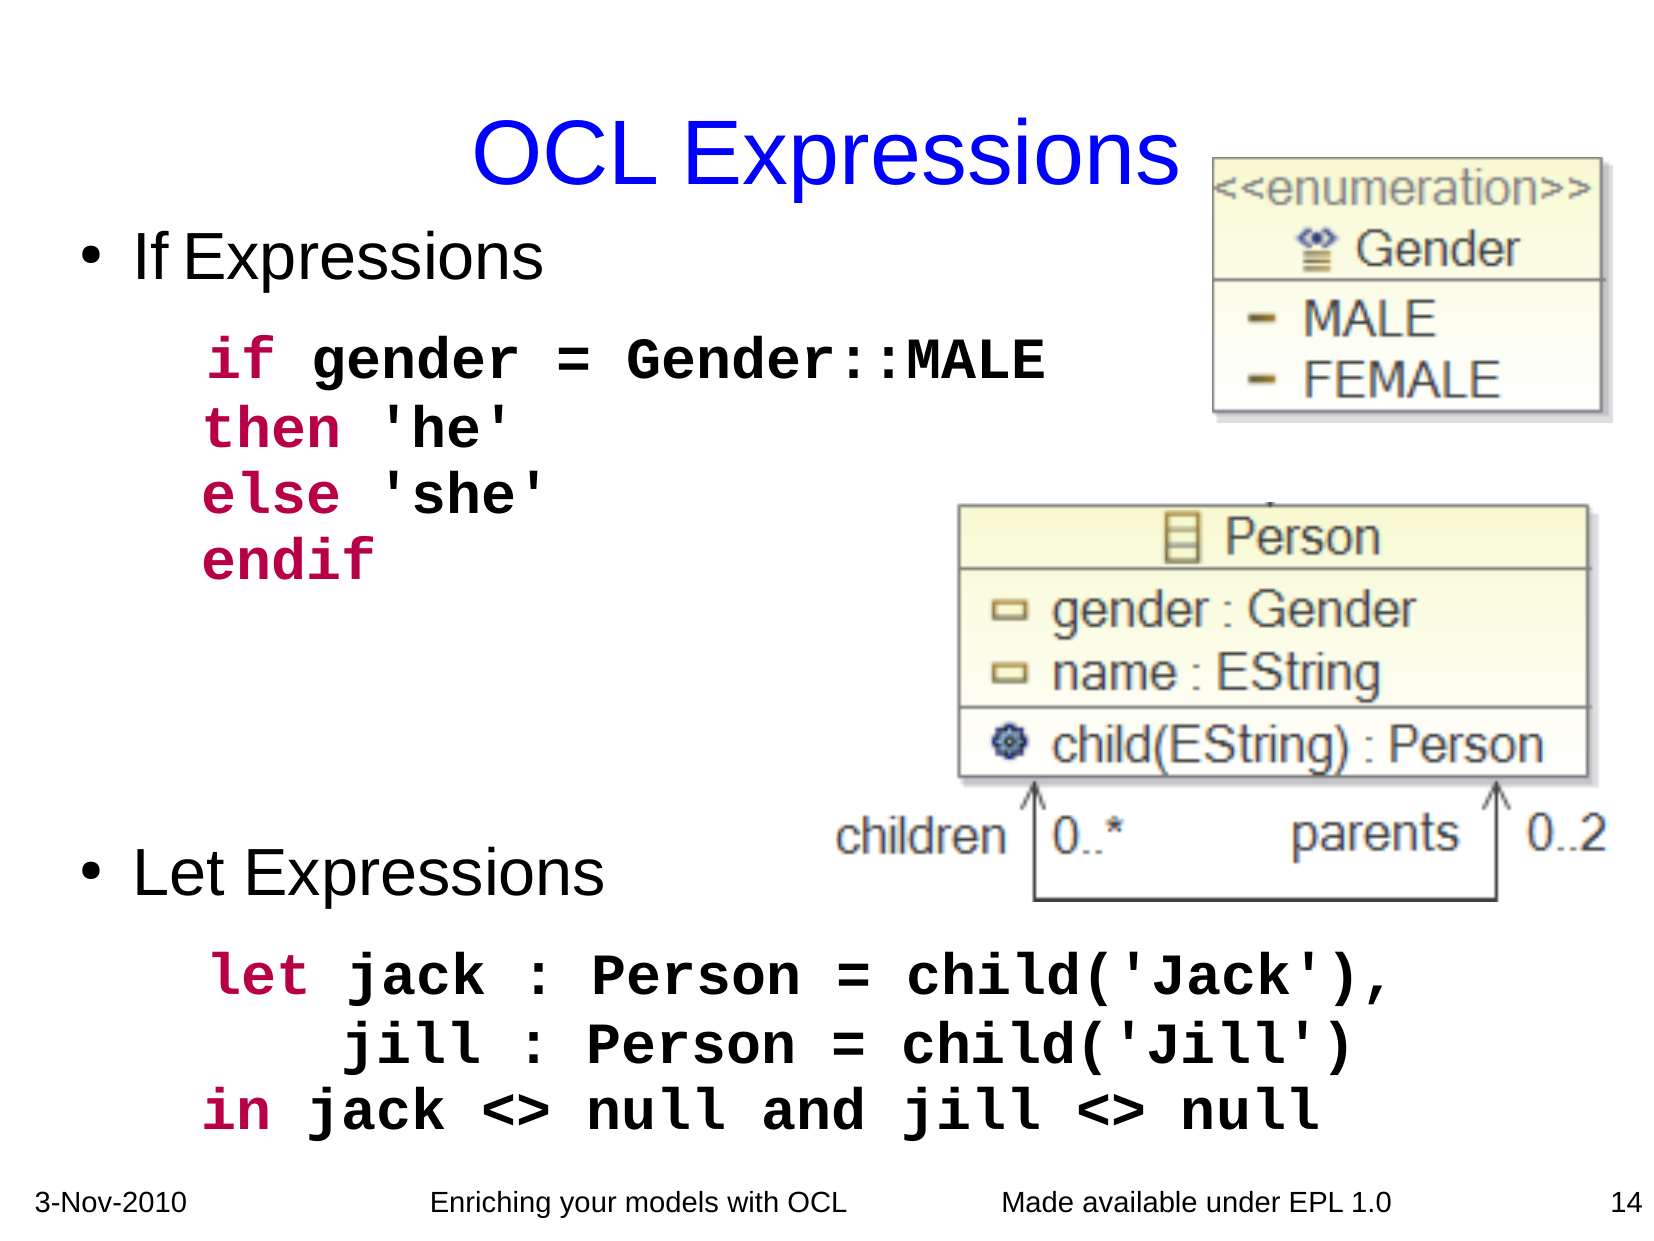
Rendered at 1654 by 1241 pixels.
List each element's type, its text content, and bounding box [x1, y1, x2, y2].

title OCL Expressions [82, 49, 1571, 218]
picture [1212, 157, 1613, 423]
picture [836, 502, 1609, 902]
list If Expressions if gender = Gender::MALE then 'he' else 'she' endif Let Expressions let jack : Person = child('Jack'), jill : Person = child('Jill') in jack <> null and jill <> null [61, 218, 1571, 1150]
